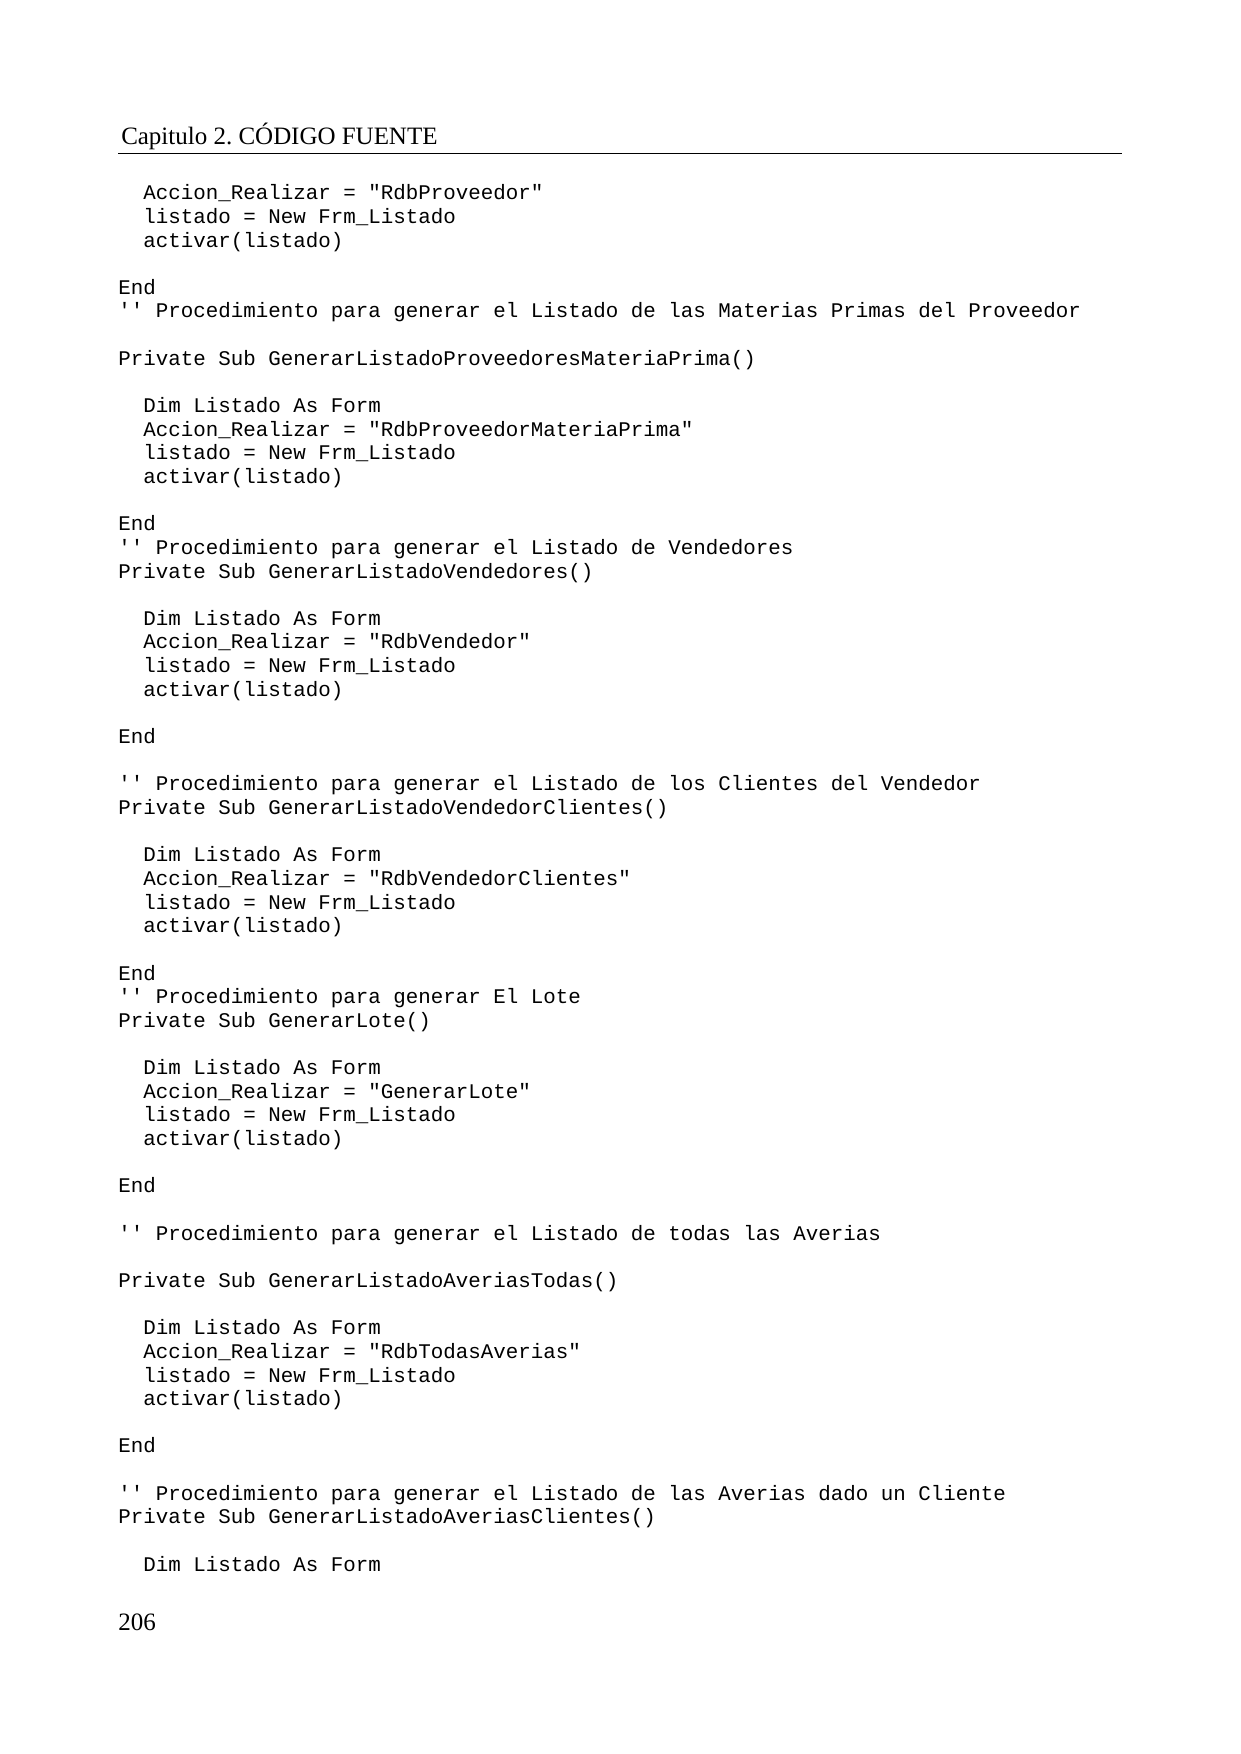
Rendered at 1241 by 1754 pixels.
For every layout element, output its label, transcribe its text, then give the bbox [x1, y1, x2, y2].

text listado = New Frm_Listado [118, 442, 1122, 466]
text '' Procedimiento para generar el Listado de los Clientes del Vendedor [118, 773, 1122, 797]
text '' Procedimiento para generar el Listado de Vendedores [118, 537, 1122, 561]
text Dim Listado As Form [118, 1554, 1122, 1577]
text Private Sub GenerarListadoProveedoresMateriaPrima() [118, 348, 1122, 371]
text '' Procedimiento para generar El Lote [118, 986, 1122, 1010]
text End [118, 1175, 1122, 1199]
text '' Procedimiento para generar el Listado de las Averias dado un Cliente [118, 1483, 1122, 1506]
text activar(listado) [118, 1388, 1122, 1412]
text Accion_Realizar = "RdbProveedorMateriaPrima" [118, 419, 1122, 442]
text Dim Listado As Form [118, 395, 1122, 419]
text '' Procedimiento para generar el Listado de todas las Averias [118, 1223, 1122, 1246]
text Accion_Realizar = "RdbProveedor" [118, 182, 1122, 206]
text Dim Listado As Form [118, 1057, 1122, 1081]
text Private Sub GenerarListadoAveriasTodas() [118, 1270, 1122, 1294]
text '' Procedimiento para generar el Listado de las Materias Primas del Proveedor [118, 301, 1122, 324]
text Private Sub GenerarListadoVendedorClientes() [118, 797, 1122, 821]
text Private Sub GenerarLote() [118, 1010, 1122, 1033]
text End [118, 277, 1122, 301]
text End [118, 963, 1122, 986]
text activar(listado) [118, 915, 1122, 939]
text listado = New Frm_Listado [118, 655, 1122, 679]
text Dim Listado As Form [118, 608, 1122, 632]
text Dim Listado As Form [118, 844, 1122, 868]
text activar(listado) [118, 679, 1122, 702]
text End [118, 726, 1122, 750]
text listado = New Frm_Listado [118, 1364, 1122, 1388]
text End [118, 1436, 1122, 1459]
text Accion_Realizar = "GenerarLote" [118, 1081, 1122, 1104]
text listado = New Frm_Listado [118, 206, 1122, 229]
text listado = New Frm_Listado [118, 892, 1122, 915]
text End [118, 513, 1122, 537]
text activar(listado) [118, 466, 1122, 490]
text Accion_Realizar = "RdbVendedorClientes" [118, 868, 1122, 892]
text Private Sub GenerarListadoAveriasClientes() [118, 1506, 1122, 1530]
text listado = New Frm_Listado [118, 1104, 1122, 1128]
text Accion_Realizar = "RdbVendedor" [118, 632, 1122, 655]
text activar(listado) [118, 229, 1122, 253]
text activar(listado) [118, 1128, 1122, 1152]
text Accion_Realizar = "RdbTodasAverias" [118, 1341, 1122, 1364]
text Dim Listado As Form [118, 1317, 1122, 1341]
text Private Sub GenerarListadoVendedores() [118, 561, 1122, 584]
